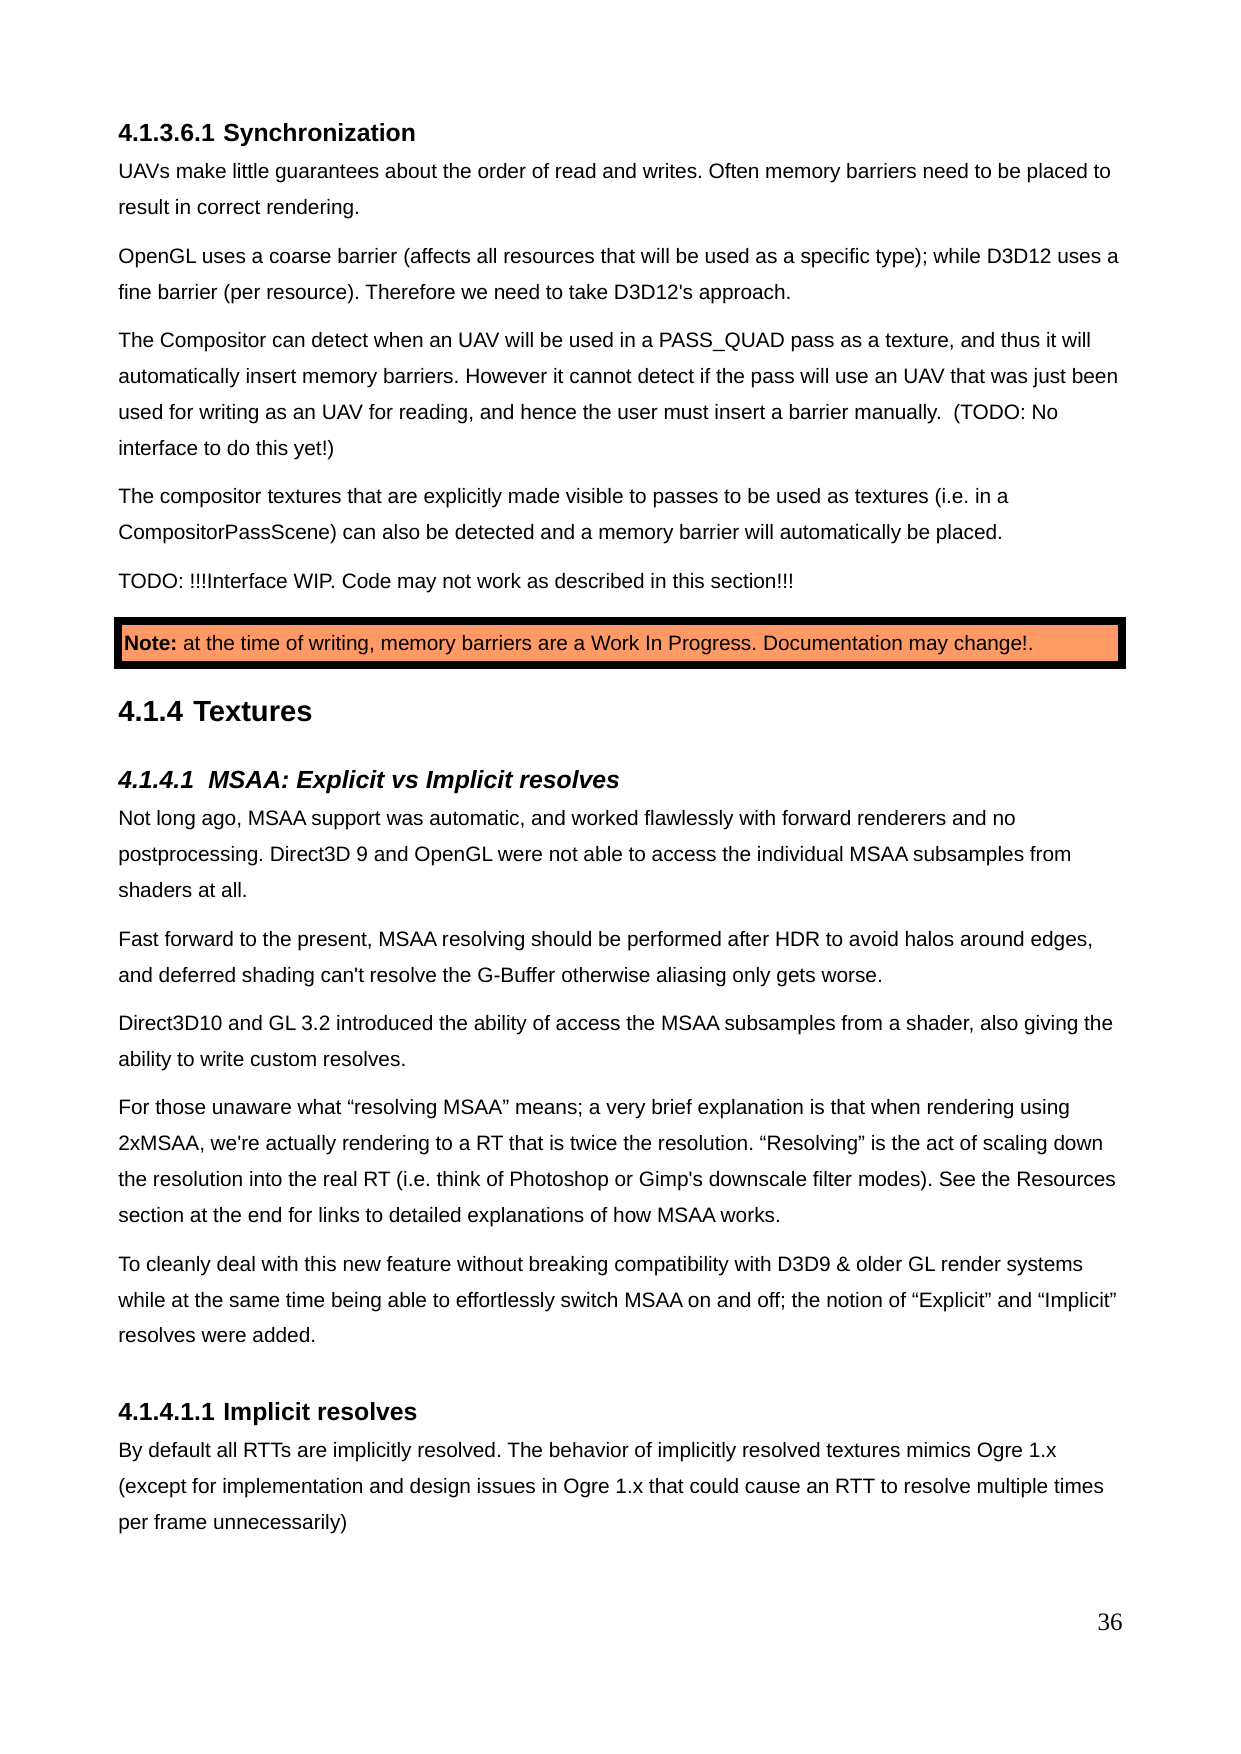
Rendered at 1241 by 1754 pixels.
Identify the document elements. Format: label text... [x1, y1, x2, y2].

text The compositor textures that are explicitly made visible to passes to be used as textures (i.e. in a CompositorPassScene) can also be detected and a memory barrier will automatically be placed. [118, 484, 1122, 544]
text The Compositor can detect when an UAV will be used in a PASS_QUAD pass as a texture, and thus it will automatically insert memory barriers. However it cannot detect if the pass will use an UAV that was just been used for writing as an UAV for reading, and hence the user must insert a barrier manually. (TODO: No interface to do this yet!) [118, 328, 1122, 460]
text Direct3D10 and GL 3.2 introduced the ability of access the MSAA subsamples from a shader, also giving the ability to write custom resolves. [118, 1011, 1122, 1071]
subtitle MSAA: Explicit vs Implicit resolves [118, 765, 1122, 794]
text By default all RTTs are implicitly resolved. The behavior of implicitly resolved textures mimics Ogre 1.x (except for implementation and design issues in Ogre 1.x that could cause an RTT to resolve multiple times per frame unnecessarily) [118, 1438, 1122, 1534]
subtitle Textures [118, 694, 1122, 728]
text UAVs make little guarantees about the order of read and writes. Often memory barriers need to be placed to result in correct rendering. [118, 159, 1122, 219]
subtitle Synchronization [118, 118, 1122, 147]
text Not long ago, MSAA support was automatic, and worked flawlessly with forward renderers and no postprocessing. Direct3D 9 and OpenGL were not able to access the individual MSAA subsamples from shaders at all. [118, 806, 1122, 902]
subtitle Implicit resolves [118, 1397, 1122, 1425]
text Fast forward to the present, MSAA resolving should be performed after HDR to avoid halos around edges, and deferred shading can't resolve the G-Buffer otherwise aliasing only gets worse. [118, 926, 1122, 986]
table_header Note: at the time of writing, memory barriers are a Work In Progress. Documentation may change!. [122, 625, 1118, 661]
text OpenGL uses a coarse barrier (affects all resources that will be used as a specific type); while D3D12 uses a fine barrier (per resource). Therefore we need to take D3D12's approach. [118, 243, 1122, 303]
text To cleanly deal with this new feature without breaking compatibility with D3D9 & older GL render systems while at the same time being able to effortlessly switch MSAA on and off; the notion of “Explicit” and “Implicit” resolves were added. [118, 1251, 1122, 1347]
text TODO: !!!Interface WIP. Code may not work as described in this section!!! [118, 568, 1122, 592]
text For those unaware what “resolving MSAA” means; a very brief explanation is that when rendering using 2xMSAA, we're actually rendering to a RT that is twice the resolution. “Resolving” is the act of scaling down the resolution into the real RT (i.e. think of Photoshop or Gimp's downscale filter modes). See the Resources section at the end for links to detailed explanations of how MSAA works. [118, 1095, 1122, 1227]
